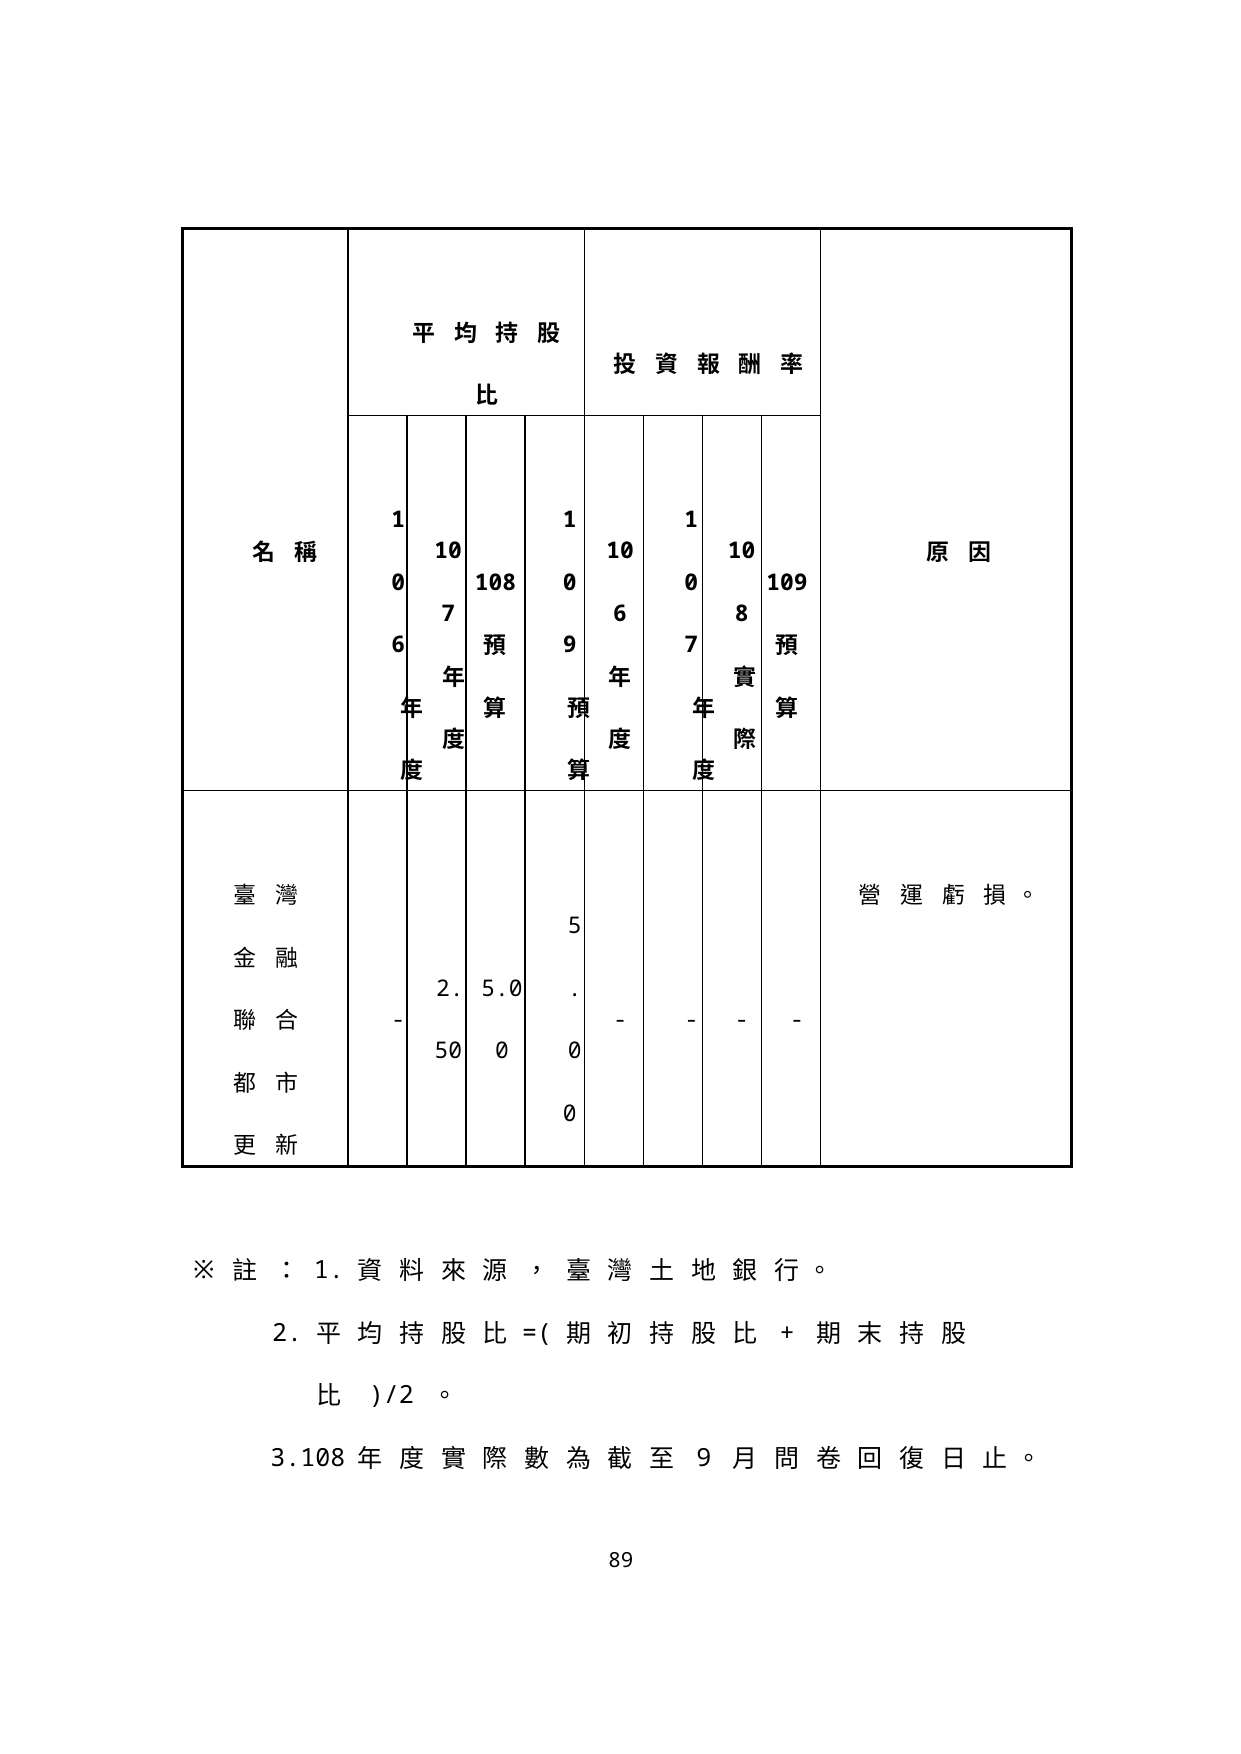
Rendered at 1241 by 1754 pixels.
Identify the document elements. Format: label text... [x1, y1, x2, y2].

text ※註：1.資料來源，臺灣土地銀行。 [183, 1227, 1058, 1290]
table_cell - [585, 791, 643, 1165]
table_header 平均持股比 [349, 230, 584, 415]
text 3.108年度實際數為截至9月問卷回復日止。 [257, 1415, 1058, 1477]
table_cell 108實際 [703, 416, 761, 790]
table_cell 109預算 [762, 416, 820, 790]
table_cell 2.50 [408, 791, 465, 1165]
table_cell - [703, 791, 761, 1165]
table_cell - [762, 791, 820, 1165]
table_cell - [349, 791, 406, 1165]
table_cell 108預算 [467, 416, 524, 790]
table_cell 5.00 [526, 791, 584, 1165]
table_cell 107年度 [408, 416, 465, 790]
table_cell 109預算 [526, 416, 584, 790]
text 2.平均持股比=(期初持股比+期末持股比)/2。 [257, 1290, 1058, 1415]
table_header 名稱 [184, 230, 347, 790]
table_cell 臺灣金融聯合都市更新 [184, 791, 347, 1165]
table_cell 106年度 [585, 416, 643, 790]
table_header 原因 [821, 230, 1070, 790]
table_cell 106年度 [349, 416, 406, 790]
table_header 投資報酬率 [585, 230, 820, 415]
table_cell - [644, 791, 702, 1165]
table_cell 5.00 [467, 791, 524, 1165]
table_cell 107年度 [644, 416, 702, 790]
table_cell 營運虧損。 [821, 791, 1070, 1165]
